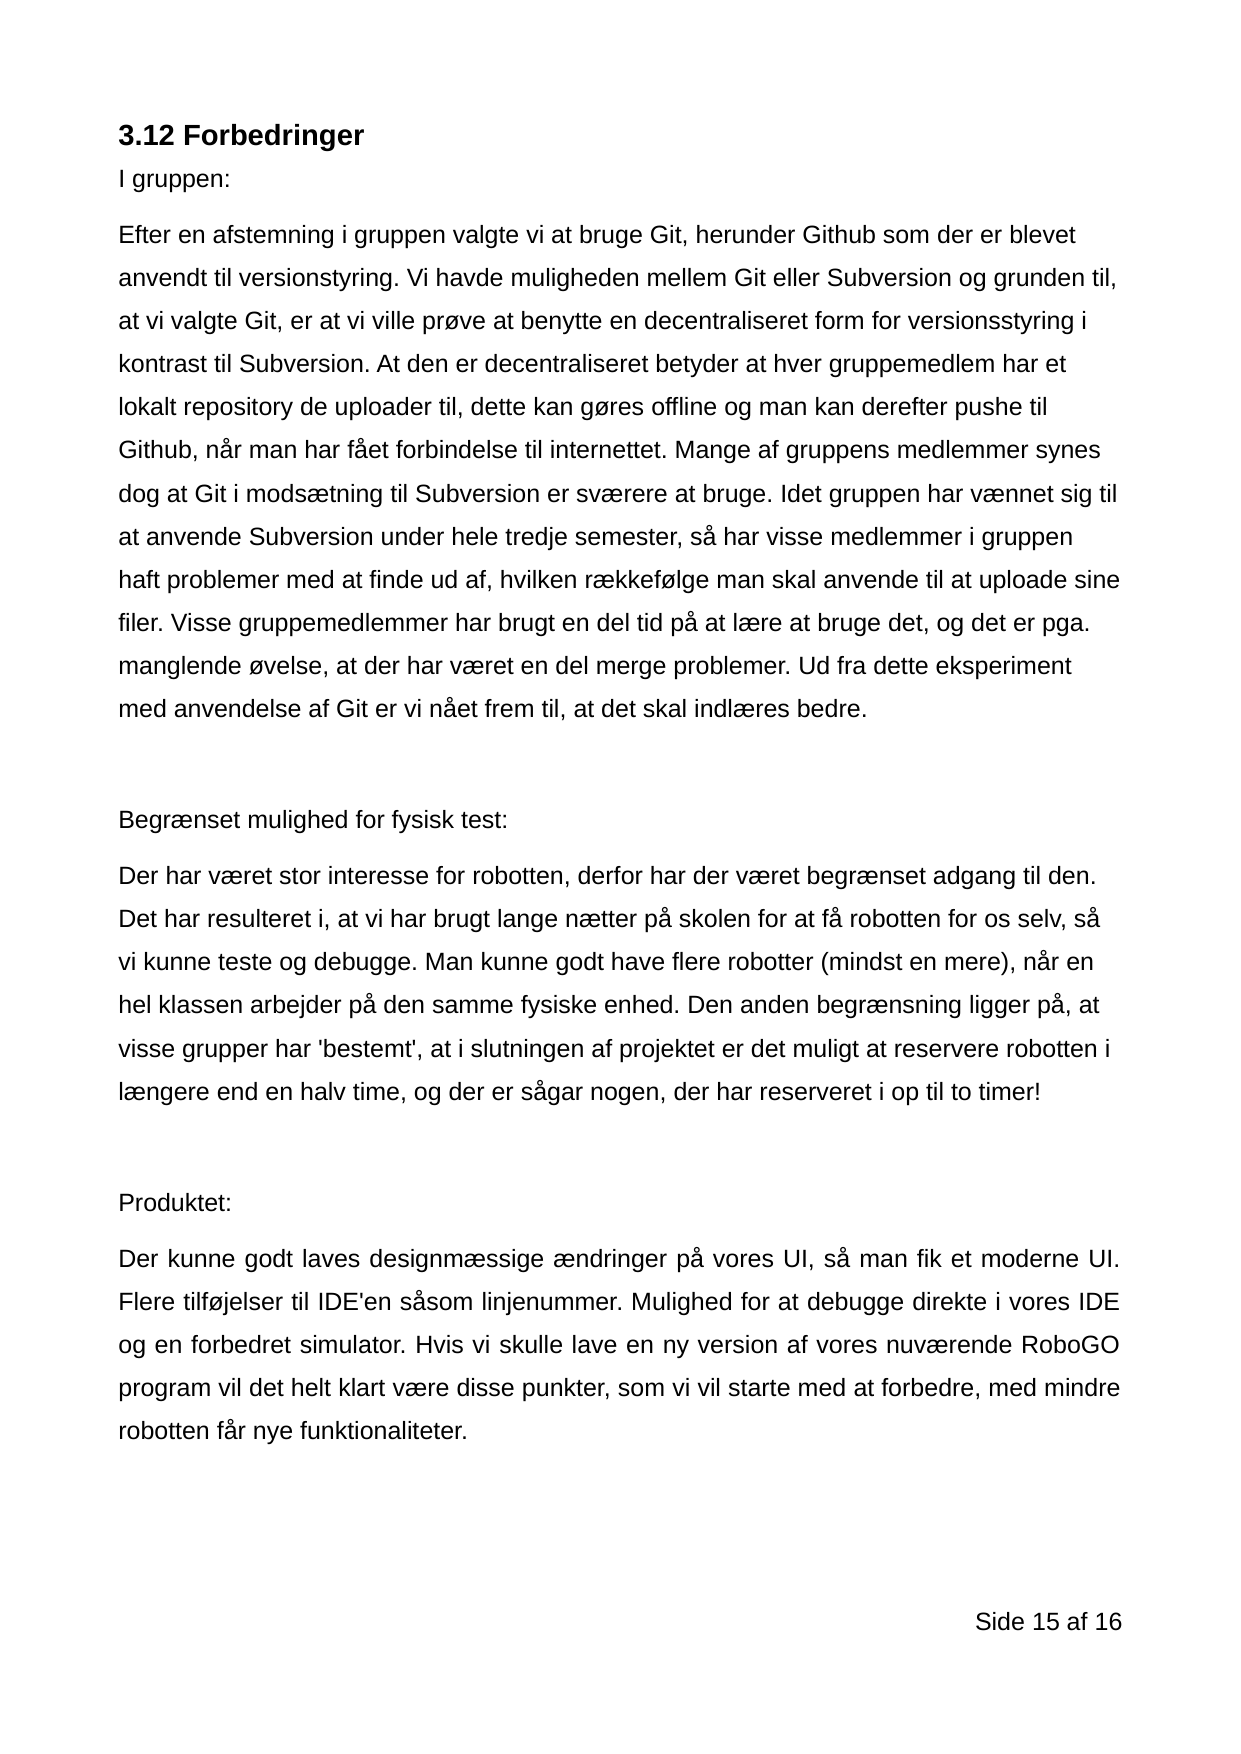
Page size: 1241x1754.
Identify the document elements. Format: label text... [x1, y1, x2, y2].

text Produktet: [118, 1188, 1122, 1217]
text Efter en afstemning i gruppen valgte vi at bruge Git, herunder Github som der er blevet anvendt til versionstyring. Vi havde muligheden mellem Git eller Subversion og grunden til, at vi valgte Git, er at vi ville prøve at benytte en decentraliseret form for versionsstyring i kontrast til Subversion. At den er decentraliseret betyder at hver gruppemedlem har et lokalt repository de uploader til, dette kan gøres offline og man kan derefter pushe til Github, når man har fået forbindelse til internettet. Mange af gruppens medlemmer synes dog at Git i modsætning til Subversion er sværere at bruge. Idet gruppen har vænnet sig til at anvende Subversion under hele tredje semester, så har visse medlemmer i gruppen haft problemer med at finde ud af, hvilken rækkefølge man skal anvende til at uploade sine filer. Visse gruppemedlemmer har brugt en del tid på at lære at bruge det, og det er pga. manglende øvelse, at der har været en del merge problemer. Ud fra dette eksperiment med anvendelse af Git er vi nået frem til, at det skal indlæres bedre. [118, 220, 1122, 723]
text I gruppen: [118, 164, 1122, 193]
text Der kunne godt laves designmæssige ændringer på vores UI, så man fik et moderne UI. Flere tilføjelser til IDE'en såsom linjenummer. Mulighed for at debugge direkte i vores IDE og en forbedret simulator. Hvis vi skulle lave en ny version af vores nuværende RoboGO program vil det helt klart være disse punkter, som vi vil starte med at forbedre, med mindre robotten får nye funktionaliteter. [118, 1243, 1122, 1445]
text Der har været stor interesse for robotten, derfor har der været begrænset adgang til den. Det har resulteret i, at vi har brugt lange nætter på skolen for at få robotten for os selv, så vi kunne teste og debugge. Man kunne godt have flere robotter (mindst en mere), når en hel klassen arbejder på den samme fysiske enhed. Den anden begrænsning ligger på, at visse grupper har 'bestemt', at i slutningen af projektet er det muligt at reservere robotten i længere end en halv time, og der er sågar nogen, der har reserveret i op til to timer! [118, 861, 1122, 1105]
text Begrænset mulighed for fysisk test: [118, 805, 1122, 834]
subtitle 3.12 Forbedringer [118, 118, 1122, 152]
